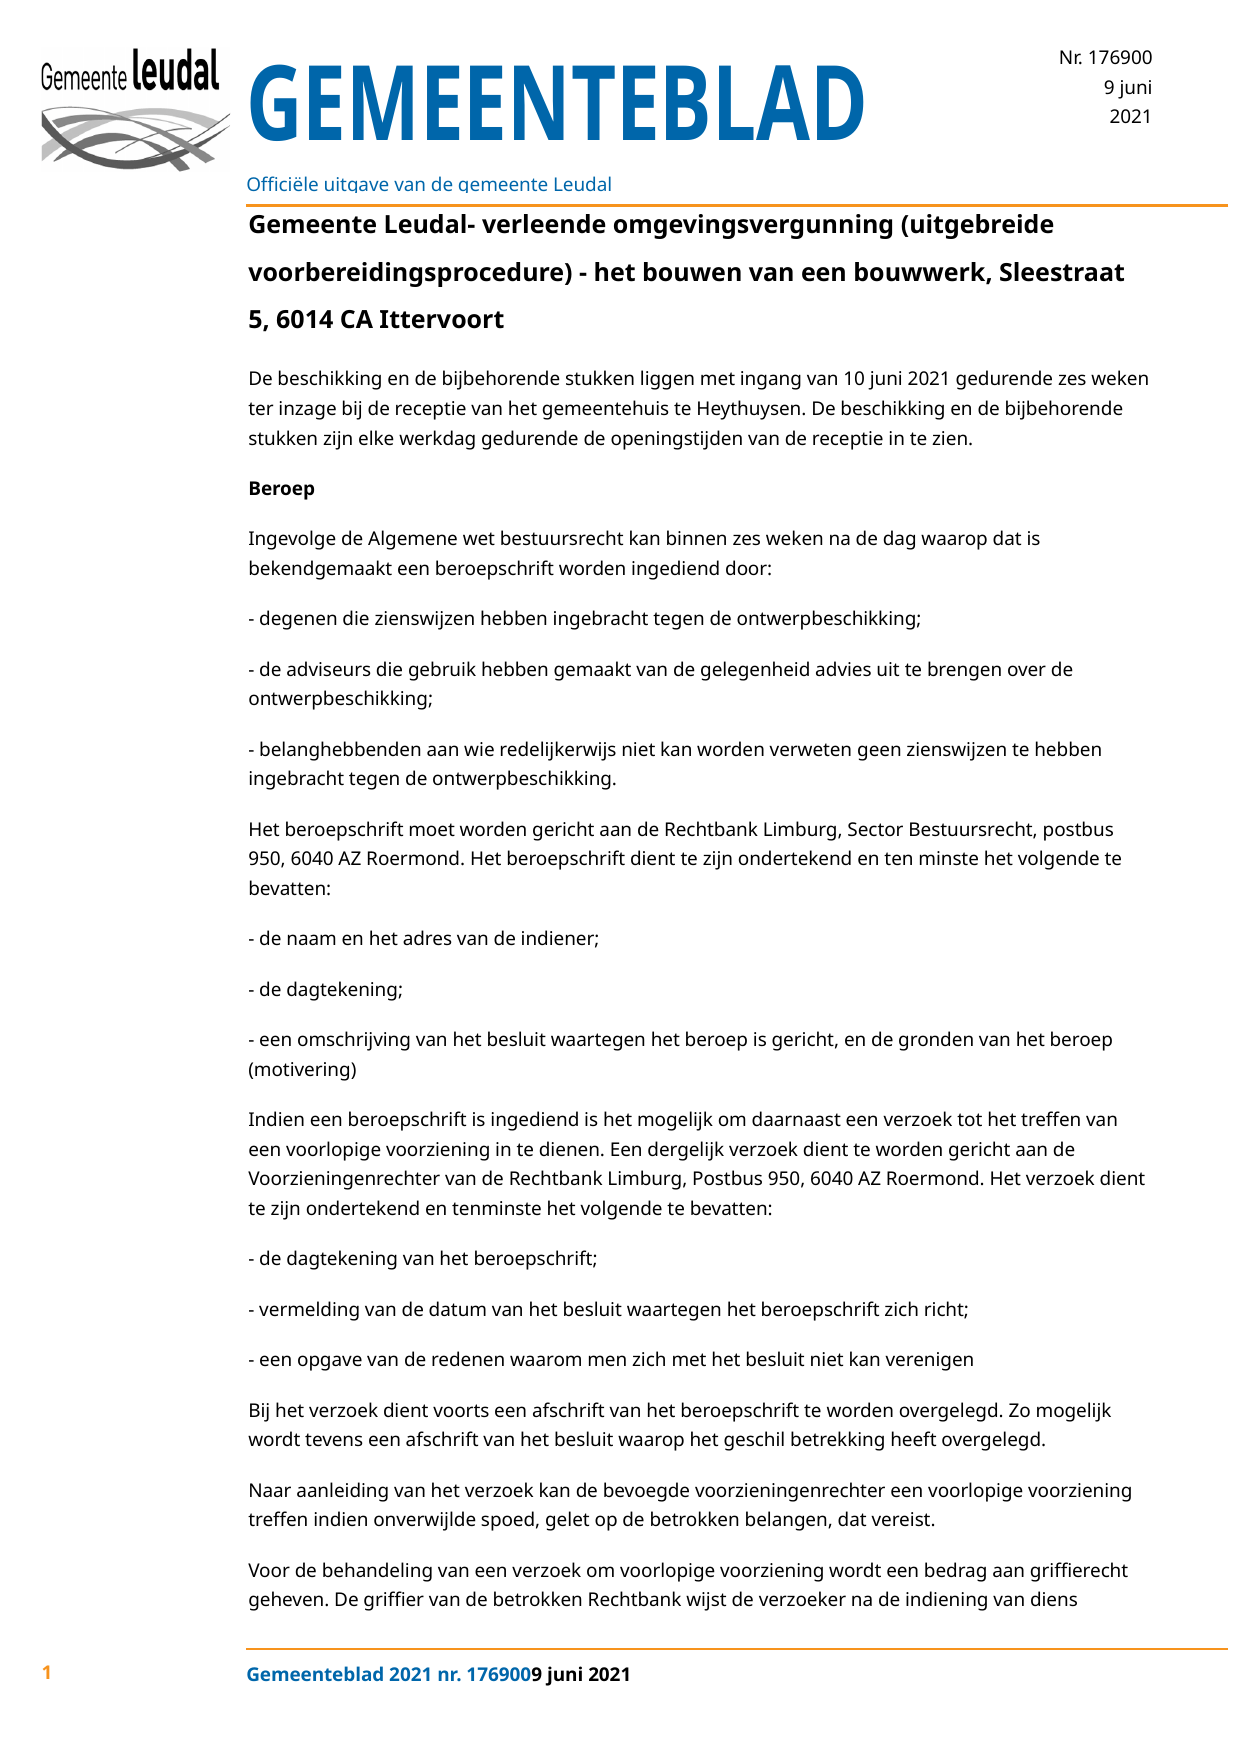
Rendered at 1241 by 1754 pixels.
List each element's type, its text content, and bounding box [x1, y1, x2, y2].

text - een omschrijving van het besluit waartegen het beroep is gericht, en de gronden van het beroep (motivering) [248, 1026, 1152, 1082]
text - belanghebbenden aan wie redelijkerwijs niet kan worden verweten geen zienswijzen te hebben ingebracht tegen de ontwerpbeschikking. [248, 736, 1152, 791]
text - degenen die zienswijzen hebben ingebracht tegen de ontwerpbeschikking; [248, 606, 1152, 631]
text Voor de behandeling van een verzoek om voorlopige voorziening wordt een bedrag aan griffierecht geheven. De griffier van de betrokken Rechtbank wijst de verzoeker na de indiening van diens [248, 1557, 1152, 1612]
text Indien een beroepschrift is ingediend is het mogelijk om daarnaast een verzoek tot het treffen van een voorlopige voorziening in te dienen. Een dergelijk verzoek dient te worden gericht aan de Voorzieningenrechter van de Rechtbank Limburg, Postbus 950, 6040 AZ Roermond. Het verzoek dient te zijn ondertekend en tenminste het volgende te bevatten: [248, 1106, 1152, 1221]
text - vermelding van de datum van het besluit waartegen het beroepschrift zich richt; [248, 1296, 1152, 1322]
text Het beroepschrift moet worden gericht aan de Rechtbank Limburg, Sector Bestuursrecht, postbus 950, 6040 AZ Roermond. Het beroepschrift dient te zijn ondertekend en ten minste het volgende te bevatten: [248, 816, 1152, 901]
picture [41, 47, 231, 172]
text - de naam en het adres van de indiener; [248, 926, 1152, 951]
text Beroep [248, 475, 1152, 501]
text - de adviseurs die gebruik hebben gemaakt van de gelegenheid advies uit te brengen over de ontwerpbeschikking; [248, 656, 1152, 711]
text Bij het verzoek dient voorts een afschrift van het beroepschrift te worden overgelegd. Zo mogelijk wordt tevens een afschrift van het besluit waarop het geschil betrekking heeft overgelegd. [248, 1397, 1152, 1452]
text - de dagtekening; [248, 976, 1152, 1002]
text Naar aanleiding van het verzoek kan de bevoegde voorzieningenrechter een voorlopige voorziening treffen indien onverwijlde spoed, gelet op de betrokken belangen, dat vereist. [248, 1477, 1152, 1532]
text Gemeente Leudal- verleende omgevingsvergunning (uitgebreide voorbereidingsprocedure) - het bouwen van een bouwwerk, Sleestraat 5, 6014 CA Ittervoort [248, 207, 1152, 336]
text Ingevolge de Algemene wet bestuursrecht kan binnen zes weken na de dag waarop dat is bekendgemaakt een beroepschrift worden ingediend door: [248, 526, 1152, 581]
text - de dagtekening van het beroepschrift; [248, 1246, 1152, 1271]
text De beschikking en de bijbehorende stukken liggen met ingang van 10 juni 2021 gedurende zes weken ter inzage bij de receptie van het gemeentehuis te Heythuysen. De beschikking en de bijbehorende stukken zijn elke werkdag gedurende de openingstijden van de receptie in te zien. [248, 366, 1152, 450]
text - een opgave van de redenen waarom men zich met het besluit niet kan verenigen [248, 1346, 1152, 1372]
